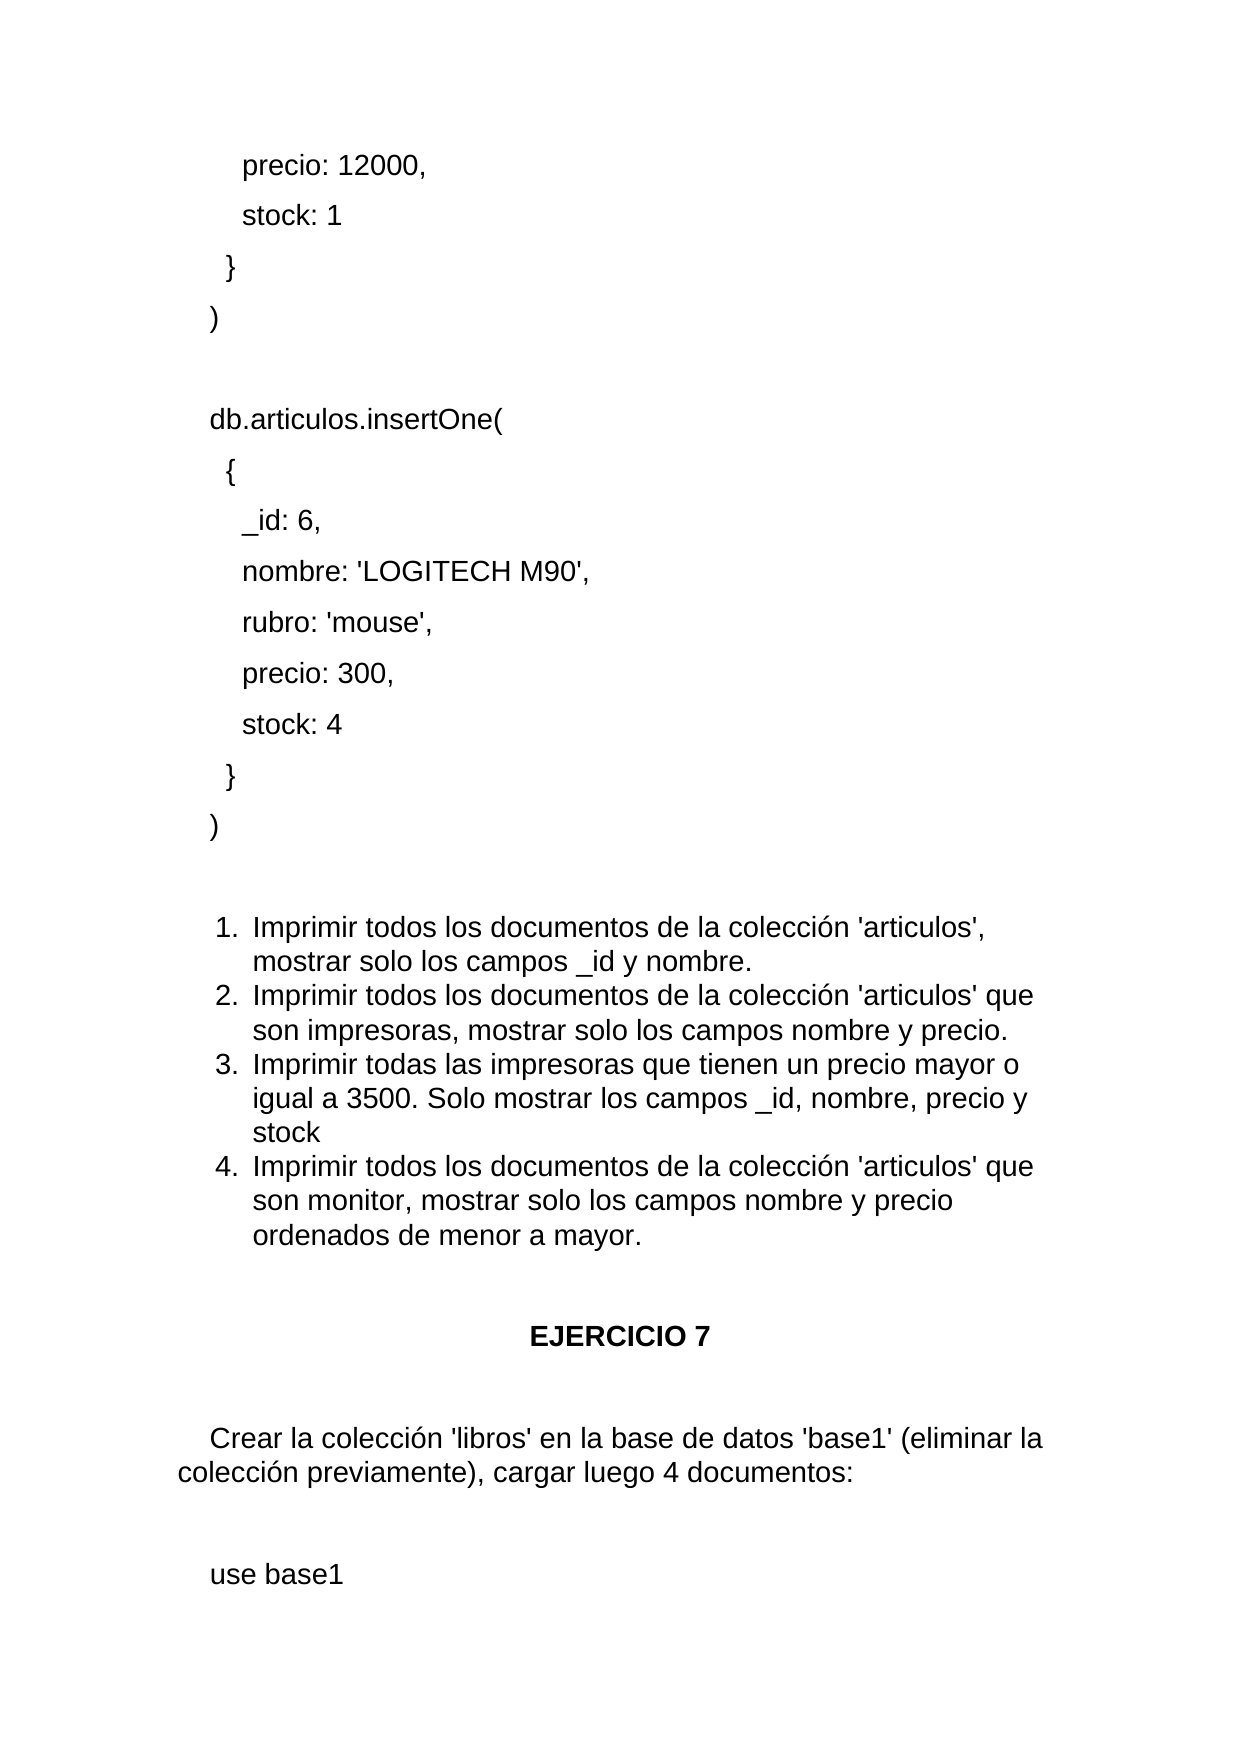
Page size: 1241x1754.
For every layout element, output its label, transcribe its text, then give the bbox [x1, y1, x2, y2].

text precio: 300, [177, 656, 1063, 689]
text rubro: 'mouse', [177, 605, 1063, 639]
list Imprimir todas las impresoras que tienen un precio mayor o igual a 3500. Solo mostrar los campos _id, nombre, precio y stock [215, 1047, 1063, 1149]
list Imprimir todos los documentos de la colección 'articulos', mostrar solo los campos _id y nombre. [215, 910, 1063, 978]
text } [177, 249, 1063, 283]
text ) [177, 808, 1063, 842]
list Imprimir todos los documentos de la colección 'articulos' que son monitor, mostrar solo los campos nombre y precio ordenados de menor a mayor. [215, 1149, 1063, 1251]
text _id: 6, [177, 503, 1063, 537]
text ) [177, 300, 1063, 334]
text db.articulos.insertOne( [177, 402, 1063, 435]
text stock: 4 [177, 707, 1063, 740]
text } [177, 758, 1063, 791]
text Crear la colección 'libros' en la base de datos 'base1' (eliminar la colección previamente), cargar luego 4 documentos: [177, 1421, 1063, 1489]
text precio: 12000, [177, 148, 1063, 181]
text stock: 1 [177, 198, 1063, 232]
text { [177, 453, 1063, 486]
text nombre: 'LOGITECH M90', [177, 554, 1063, 588]
list Imprimir todos los documentos de la colección 'articulos' que son impresoras, mostrar solo los campos nombre y precio. [215, 978, 1063, 1046]
text EJERCICIO 7 [177, 1319, 1063, 1353]
text use base1 [177, 1557, 1063, 1590]
